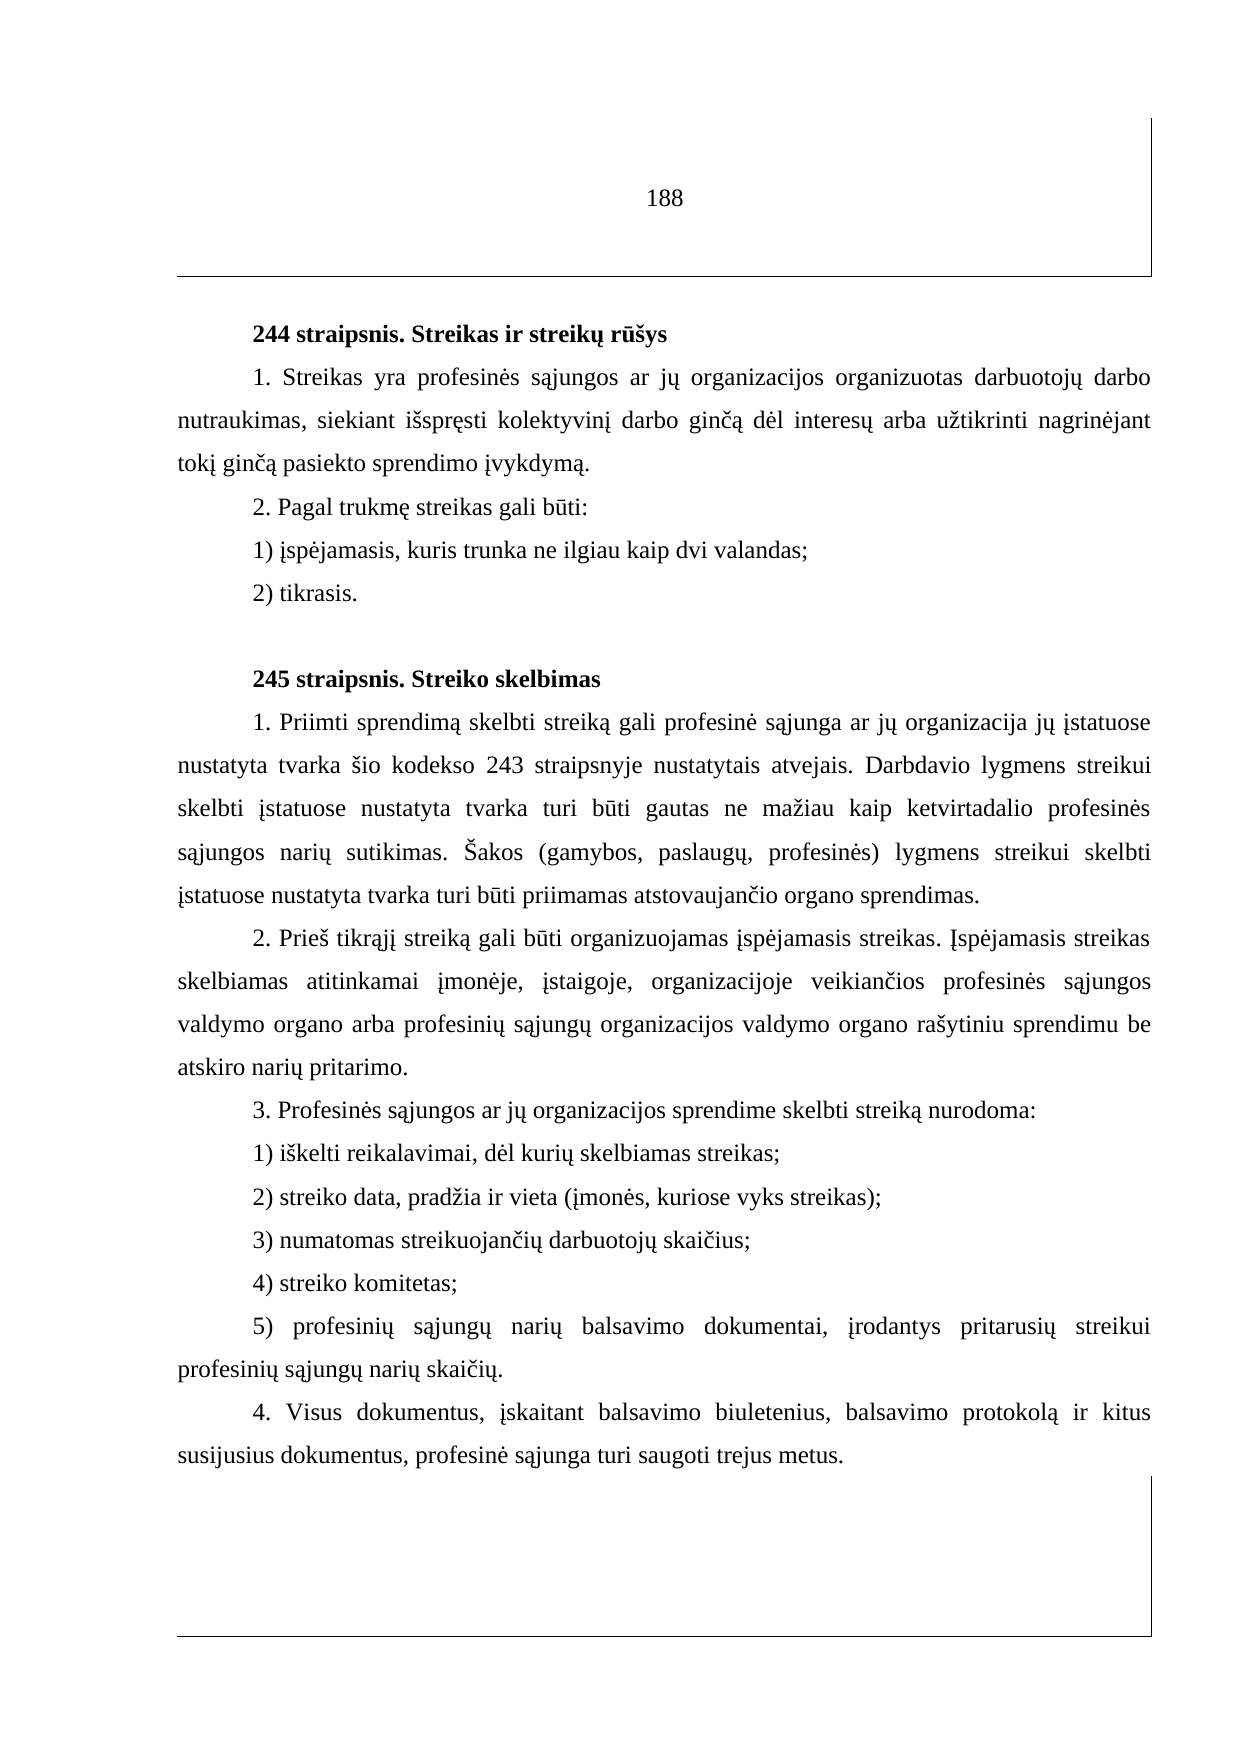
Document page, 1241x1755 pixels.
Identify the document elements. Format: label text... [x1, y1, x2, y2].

text 2. Pagal trukmę streikas gali būti: [177, 492, 1152, 520]
text 1) įspėjamasis, kuris trunka ne ilgiau kaip dvi valandas; [177, 535, 1152, 563]
text 1. Streikas yra profesinės sąjungos ar jų organizacijos organizuotas darbuotojų darbo nutraukimas, siekiant išspręsti kolektyvinį darbo ginčą dėl interesų arba užtikrinti nagrinėjant tokį ginčą pasiekto sprendimo įvykdymą. [177, 362, 1152, 477]
text 4. Visus dokumentus, įskaitant balsavimo biuletenius, balsavimo protokolą ir kitus susijusius dokumentus, profesinė sąjunga turi saugoti trejus metus. [177, 1397, 1152, 1469]
text 1. Priimti sprendimą skelbti streiką gali profesinė sąjunga ar jų organizacija jų įstatuose nustatyta tvarka šio kodekso 243 straipsnyje nustatytais atvejais. Darbdavio lygmens streikui skelbti įstatuose nustatyta tvarka turi būti gautas ne mažiau kaip ketvirtadalio profesinės sąjungos narių sutikimas. Šakos (gamybos, paslaugų, profesinės) lygmens streikui skelbti įstatuose nustatyta tvarka turi būti priimamas atstovaujančio organo sprendimas. [177, 707, 1152, 908]
text 1) iškelti reikalavimai, dėl kurių skelbiamas streikas; [177, 1138, 1152, 1167]
text 2) tikrasis. [177, 578, 1152, 607]
text 5) profesinių sąjungų narių balsavimo dokumentai, įrodantys pritarusių streikui profesinių sąjungų narių skaičių. [177, 1311, 1152, 1383]
text 2. Prieš tikrąjį streiką gali būti organizuojamas įspėjamasis streikas. Įspėjamasis streikas skelbiamas atitinkamai įmonėje, įstaigoje, organizacijoje veikiančios profesinės sąjungos valdymo organo arba profesinių sąjungų organizacijos valdymo organo rašytiniu sprendimu be atskiro narių pritarimo. [177, 923, 1152, 1081]
text 3) numatomas streikuojančių darbuotojų skaičius; [177, 1225, 1152, 1253]
text 4) streiko komitetas; [177, 1268, 1152, 1297]
text 2) streiko data, pradžia ir vieta (įmonės, kuriose vyks streikas); [177, 1182, 1152, 1210]
subtitle 245 straipsnis. Streiko skelbimas [177, 664, 1152, 693]
text 3. Profesinės sąjungos ar jų organizacijos sprendime skelbti streiką nurodoma: [177, 1095, 1152, 1124]
subtitle 244 straipsnis. Streikas ir streikų rūšys [177, 319, 1152, 348]
